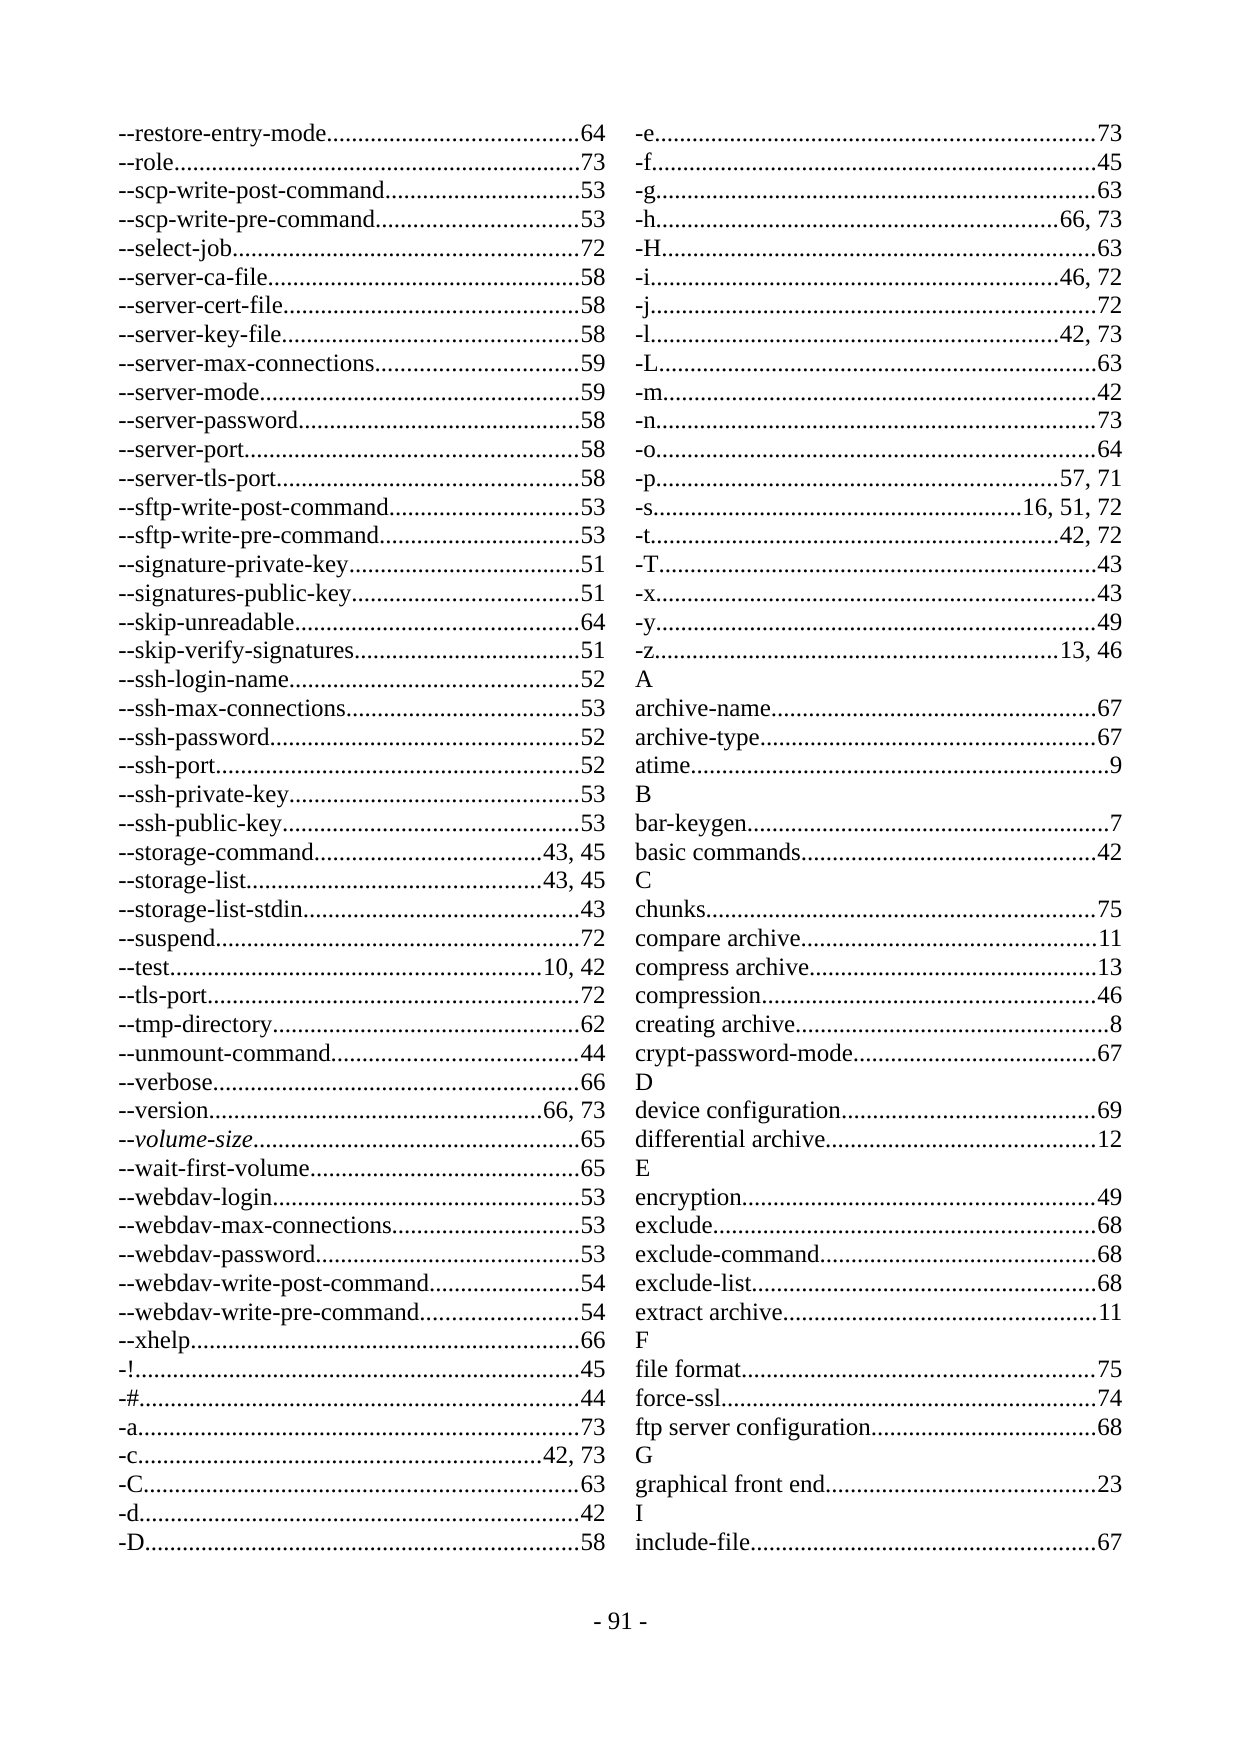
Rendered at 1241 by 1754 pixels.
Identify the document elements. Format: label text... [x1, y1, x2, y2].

text bar-keygen 7 [635, 808, 1122, 837]
text -c 42, 73 [118, 1441, 605, 1469]
text ftp server configuration 68 [635, 1412, 1122, 1441]
text --ssh-private-key 53 [118, 779, 605, 808]
text I [635, 1498, 1122, 1527]
text -x 43 [635, 578, 1122, 607]
text --server-tls-port 58 [118, 463, 605, 492]
text -h 66, 73 [635, 204, 1122, 233]
text --server-max-connections 59 [118, 348, 605, 377]
text --storage-command 43, 45 [118, 837, 605, 866]
text -s 16, 51, 72 [635, 492, 1122, 521]
text -l 42, 73 [635, 319, 1122, 348]
text --storage-list-stdin 43 [118, 894, 605, 923]
text --signatures-public-key 51 [118, 578, 605, 607]
text --verbose 66 [118, 1067, 605, 1096]
text --skip-unreadable 64 [118, 607, 605, 636]
text -p 57, 71 [635, 463, 1122, 492]
text --server-key-file 58 [118, 319, 605, 348]
text extract archive 11 [635, 1297, 1122, 1326]
text atime 9 [635, 751, 1122, 779]
text --tls-port 72 [118, 981, 605, 1009]
text -L 63 [635, 348, 1122, 377]
text --signature-private-key 51 [118, 549, 605, 578]
text --wait-first-volume 65 [118, 1153, 605, 1182]
text -T 43 [635, 549, 1122, 578]
text -o 64 [635, 434, 1122, 463]
text compression 46 [635, 981, 1122, 1009]
text --role 73 [118, 147, 605, 176]
text -# 44 [118, 1383, 605, 1412]
text --webdav-max-connections 53 [118, 1211, 605, 1239]
text --tmp-directory 62 [118, 1009, 605, 1038]
text chunks 75 [635, 894, 1122, 923]
text crypt-password-mode 67 [635, 1038, 1122, 1067]
text --webdav-login 53 [118, 1182, 605, 1211]
text --test 10, 42 [118, 952, 605, 981]
text --server-port 58 [118, 434, 605, 463]
text -m 42 [635, 377, 1122, 406]
text -f 45 [635, 147, 1122, 176]
text --sftp-write-pre-command 53 [118, 521, 605, 549]
text basic commands 42 [635, 837, 1122, 866]
text -g 63 [635, 176, 1122, 204]
text --select-job 72 [118, 233, 605, 262]
text graphical front end 23 [635, 1469, 1122, 1498]
text file format 75 [635, 1354, 1122, 1383]
text --server-cert-file 58 [118, 291, 605, 319]
text C [635, 866, 1122, 894]
text --ssh-public-key 53 [118, 808, 605, 837]
text archive-name 67 [635, 693, 1122, 722]
text encryption 49 [635, 1182, 1122, 1211]
text --ssh-login-name 52 [118, 664, 605, 693]
text exclude 68 [635, 1211, 1122, 1239]
text device configuration 69 [635, 1096, 1122, 1124]
text -d 42 [118, 1498, 605, 1527]
text --sftp-write-post-command 53 [118, 492, 605, 521]
text B [635, 779, 1122, 808]
text -i 46, 72 [635, 262, 1122, 291]
text --unmount-command 44 [118, 1038, 605, 1067]
text -y 49 [635, 607, 1122, 636]
text --volume-size 65 [118, 1124, 605, 1153]
text --scp-write-post-command 53 [118, 176, 605, 204]
text exclude-command 68 [635, 1239, 1122, 1268]
text --ssh-password 52 [118, 722, 605, 751]
text --storage-list 43, 45 [118, 866, 605, 894]
text --server-ca-file 58 [118, 262, 605, 291]
text --webdav-write-post-command 54 [118, 1268, 605, 1297]
text D [635, 1067, 1122, 1096]
text --scp-write-pre-command 53 [118, 204, 605, 233]
text --ssh-max-connections 53 [118, 693, 605, 722]
text --server-mode 59 [118, 377, 605, 406]
text --ssh-port 52 [118, 751, 605, 779]
text --version 66, 73 [118, 1096, 605, 1124]
text -t 42, 72 [635, 521, 1122, 549]
text --xhelp 66 [118, 1326, 605, 1354]
text --webdav-write-pre-command 54 [118, 1297, 605, 1326]
text -C 63 [118, 1469, 605, 1498]
text creating archive 8 [635, 1009, 1122, 1038]
text force-ssl 74 [635, 1383, 1122, 1412]
text exclude-list 68 [635, 1268, 1122, 1297]
text -z 13, 46 [635, 636, 1122, 664]
text archive-type 67 [635, 722, 1122, 751]
text -D 58 [118, 1527, 605, 1556]
text A [635, 664, 1122, 693]
text F [635, 1326, 1122, 1354]
text compress archive 13 [635, 952, 1122, 981]
text -! 45 [118, 1354, 605, 1383]
text -n 73 [635, 406, 1122, 434]
text differential archive 12 [635, 1124, 1122, 1153]
text --webdav-password 53 [118, 1239, 605, 1268]
text -j 72 [635, 291, 1122, 319]
text E [635, 1153, 1122, 1182]
text --skip-verify-signatures 51 [118, 636, 605, 664]
text -a 73 [118, 1412, 605, 1441]
text -H 63 [635, 233, 1122, 262]
text --restore-entry-mode 64 [118, 118, 605, 147]
text --server-password 58 [118, 406, 605, 434]
text G [635, 1441, 1122, 1469]
text compare archive 11 [635, 923, 1122, 952]
text --suspend 72 [118, 923, 605, 952]
text -e 73 [635, 118, 1122, 147]
text include-file 67 [635, 1527, 1122, 1556]
